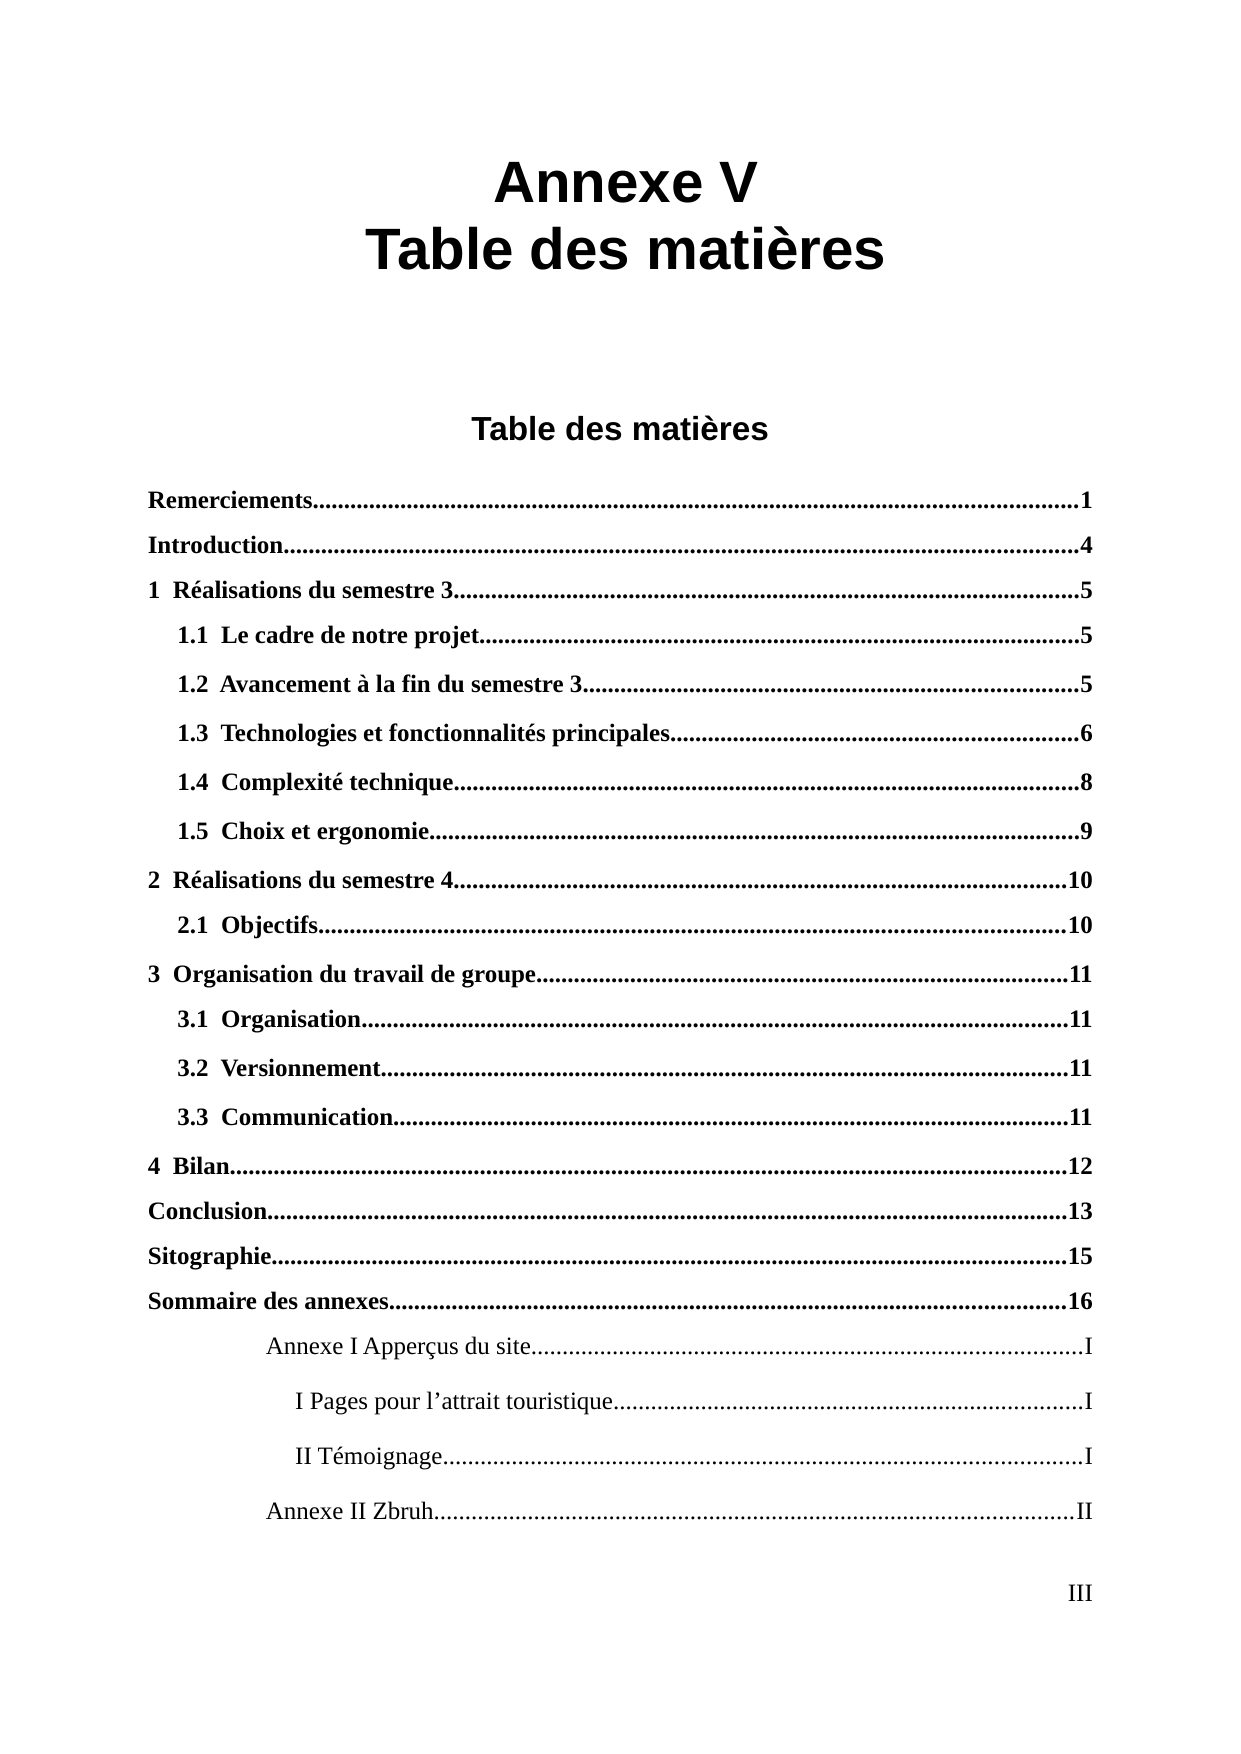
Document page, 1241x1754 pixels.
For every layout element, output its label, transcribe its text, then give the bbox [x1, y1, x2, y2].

text II Témoignage I [295, 1441, 1093, 1469]
text Conclusion 13 [148, 1196, 1093, 1225]
text Sitographie 15 [148, 1241, 1093, 1270]
text I Pages pour l’attrait touristique I [295, 1386, 1093, 1414]
text 3.1 Organisation 11 [177, 1004, 1093, 1033]
subtitle Table des matières [148, 409, 1093, 448]
text 2 Réalisations du semestre 4 10 [148, 865, 1093, 894]
text 1.3 Technologies et fonctionnalités principales 6 [177, 718, 1093, 747]
text 1.1 Le cadre de notre projet 5 [177, 620, 1093, 649]
text 1.2 Avancement à la fin du semestre 3 5 [177, 669, 1093, 698]
text 2.1 Objectifs 10 [177, 910, 1093, 939]
text Annexe I Apperçus du site I [266, 1331, 1093, 1359]
text Introduction 4 [148, 530, 1093, 559]
text 3.2 Versionnement 11 [177, 1053, 1093, 1082]
text 1.5 Choix et ergonomie 9 [177, 816, 1093, 845]
subtitle Annexe V Table des matières [148, 148, 1104, 282]
text Annexe II Zbruh II [266, 1496, 1093, 1524]
text Remerciements 1 [148, 485, 1093, 514]
text 3 Organisation du travail de groupe 11 [148, 959, 1093, 988]
text 1.4 Complexité technique 8 [177, 767, 1093, 796]
text 4 Bilan 12 [148, 1151, 1093, 1180]
text Sommaire des annexes 16 [148, 1286, 1093, 1315]
text 1 Réalisations du semestre 3 5 [148, 575, 1093, 604]
text 3.3 Communication 11 [177, 1102, 1093, 1131]
